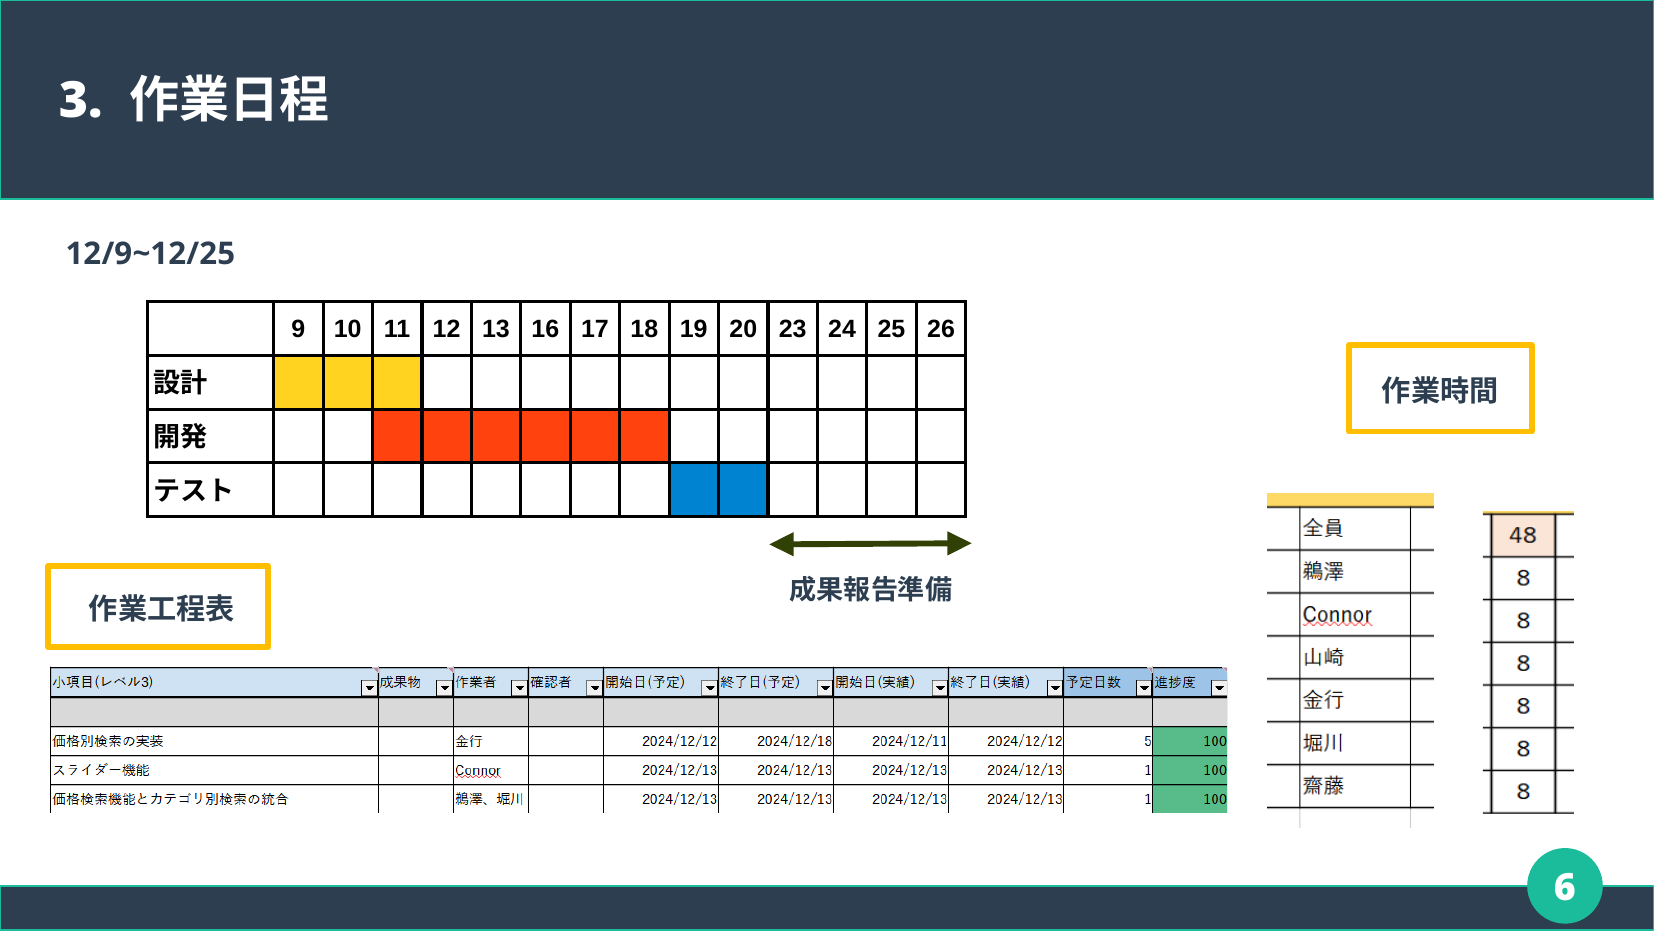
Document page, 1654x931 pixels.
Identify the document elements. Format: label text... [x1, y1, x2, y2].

table_cell [621, 357, 668, 408]
picture [1482, 511, 1574, 814]
table_cell [522, 411, 569, 461]
table_cell 開発 [149, 411, 272, 461]
table_cell [374, 464, 420, 515]
table_cell [374, 411, 420, 461]
table_cell [325, 357, 371, 408]
table_cell [918, 464, 964, 515]
text_box 作業工程表 [0, 556, 331, 657]
table_cell [325, 464, 371, 515]
table_cell [819, 357, 865, 408]
table_cell 設計 [149, 357, 272, 408]
text_box 12/9~12/25 [17, 203, 285, 303]
table_cell [868, 411, 915, 461]
table_cell [424, 411, 470, 461]
table_cell [671, 411, 717, 461]
table_cell [621, 464, 668, 515]
table_cell [868, 464, 915, 515]
table_header 18 [621, 303, 668, 354]
table_cell テスト [149, 464, 272, 515]
table_header 10 [325, 303, 371, 354]
table_cell [819, 464, 865, 515]
table_cell [522, 357, 569, 408]
title 3. 作業日程 [59, 37, 1595, 156]
table_cell [770, 411, 816, 461]
table_cell [275, 464, 322, 515]
table_header 25 [868, 303, 915, 354]
table_header 16 [522, 303, 569, 354]
table_header 26 [918, 303, 964, 354]
table_cell [473, 411, 519, 461]
table_cell [720, 464, 766, 515]
table_cell [868, 357, 915, 408]
table_header 24 [819, 303, 865, 354]
table_cell [275, 411, 322, 461]
table_cell [424, 357, 470, 408]
table_cell [720, 411, 766, 461]
table_header 20 [720, 303, 766, 354]
table_cell [473, 357, 519, 408]
table_cell [522, 464, 569, 515]
table_cell [275, 357, 322, 408]
table_cell [572, 411, 618, 461]
table_cell [325, 411, 371, 461]
table_cell [621, 411, 668, 461]
table_header 23 [770, 303, 816, 354]
table_header 9 [275, 303, 322, 354]
table_header 11 [374, 303, 420, 354]
table_cell [819, 411, 865, 461]
table_header 17 [572, 303, 618, 354]
table_cell [424, 464, 470, 515]
table_header 19 [671, 303, 717, 354]
table_cell [770, 464, 816, 515]
table_cell [720, 357, 766, 408]
table_header 13 [473, 303, 519, 354]
text_box 作業時間 [1348, 345, 1532, 432]
picture [1267, 493, 1434, 828]
table_cell [572, 357, 618, 408]
table_cell [374, 357, 420, 408]
table_cell [918, 357, 964, 408]
table_header 12 [424, 303, 470, 354]
table_cell [671, 464, 717, 515]
table_cell [918, 411, 964, 461]
text_box 成果報告準備 [702, 523, 1040, 652]
table_cell [572, 464, 618, 515]
table_header [149, 303, 272, 354]
table_cell [671, 357, 717, 408]
table_cell [473, 464, 519, 515]
picture [50, 666, 1228, 813]
table_cell [770, 357, 816, 408]
